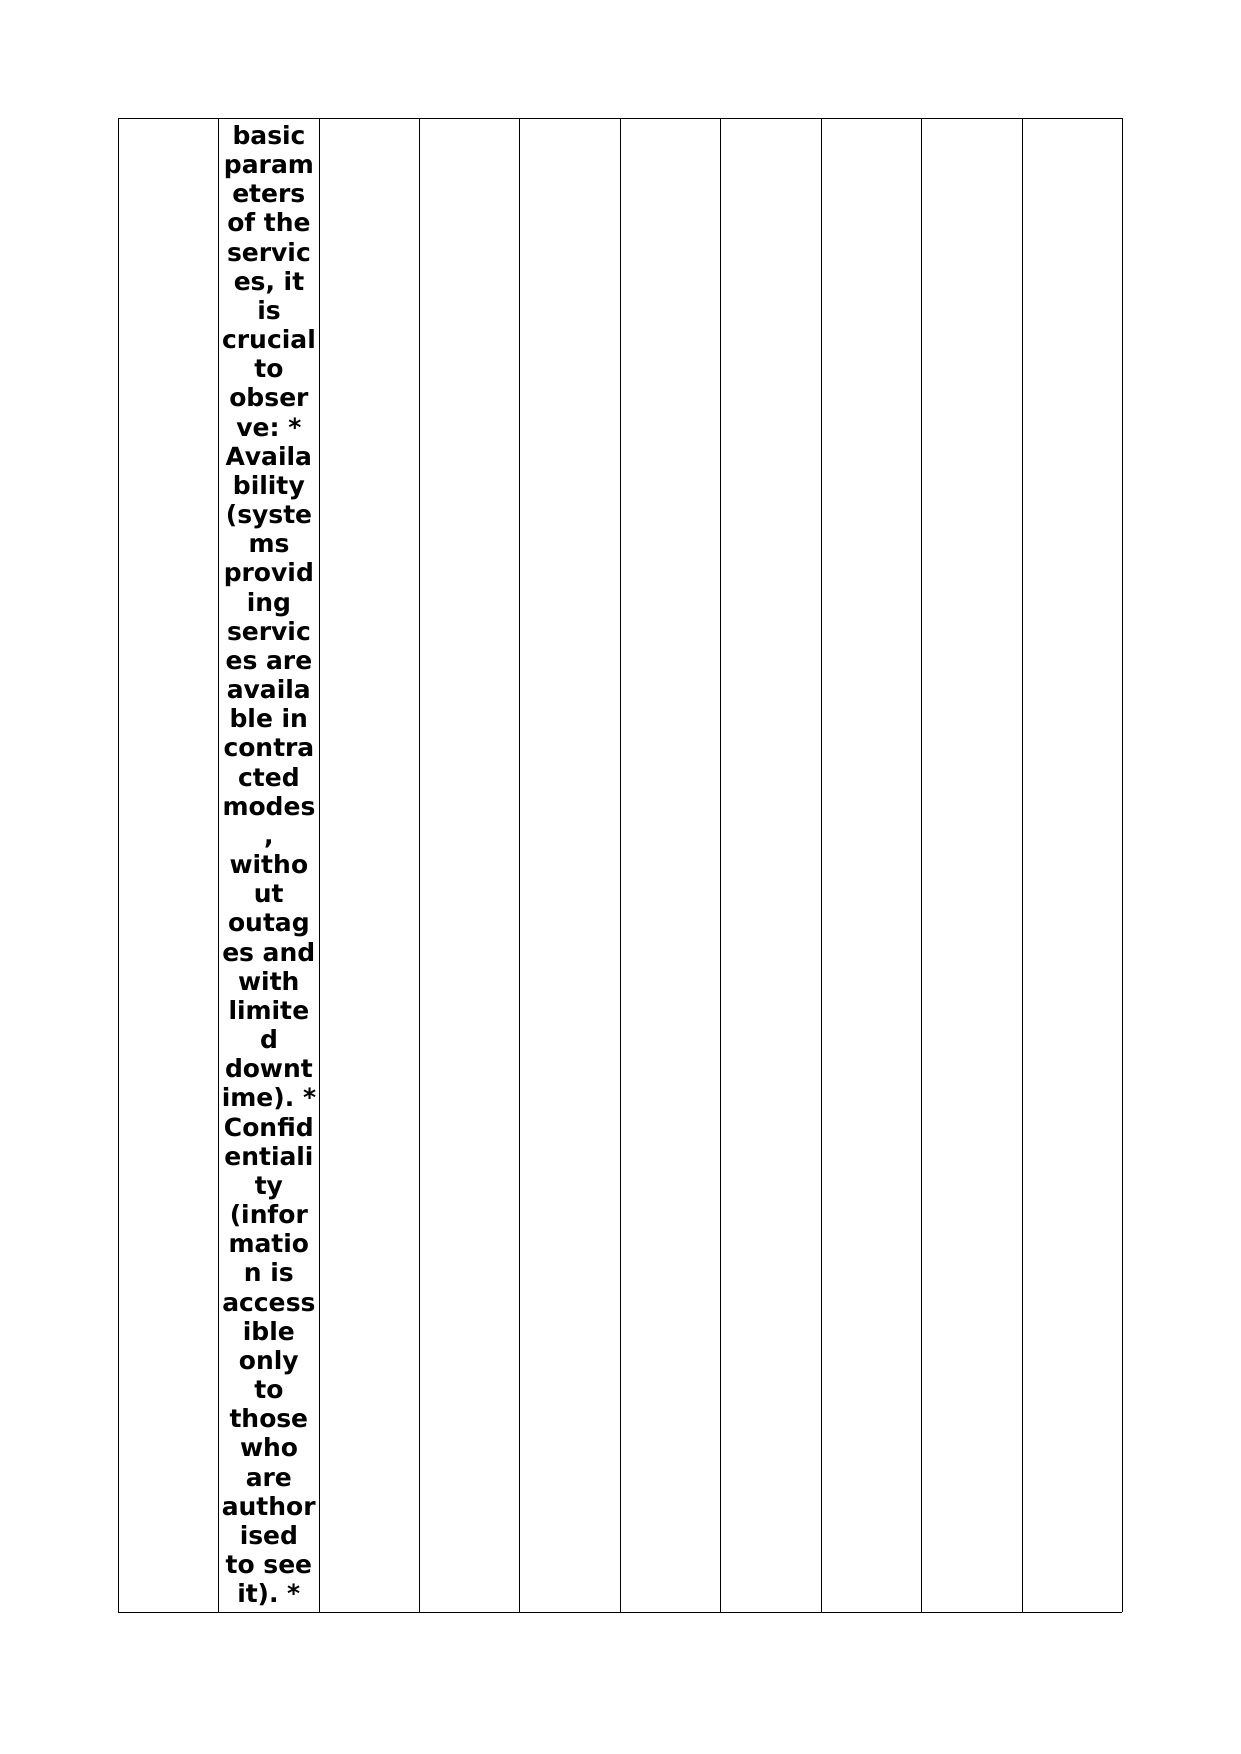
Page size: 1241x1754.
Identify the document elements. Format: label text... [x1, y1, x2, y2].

table_header [520, 119, 620, 1612]
table_header [320, 119, 419, 1612]
table_header [721, 119, 821, 1612]
table_header [1023, 119, 1122, 1612]
table_header [922, 119, 1022, 1612]
table_header basic parameters of the services, it is crucial to observe: * Availability (systems providing services are available in contracted modes, without outages and with limited downtime). * Confidentiality (information is accessible only to those who are authorised to see it). * [219, 119, 319, 1612]
table_header [822, 119, 921, 1612]
table_header [420, 119, 519, 1612]
table_header [119, 119, 218, 1612]
table_header [621, 119, 720, 1612]
